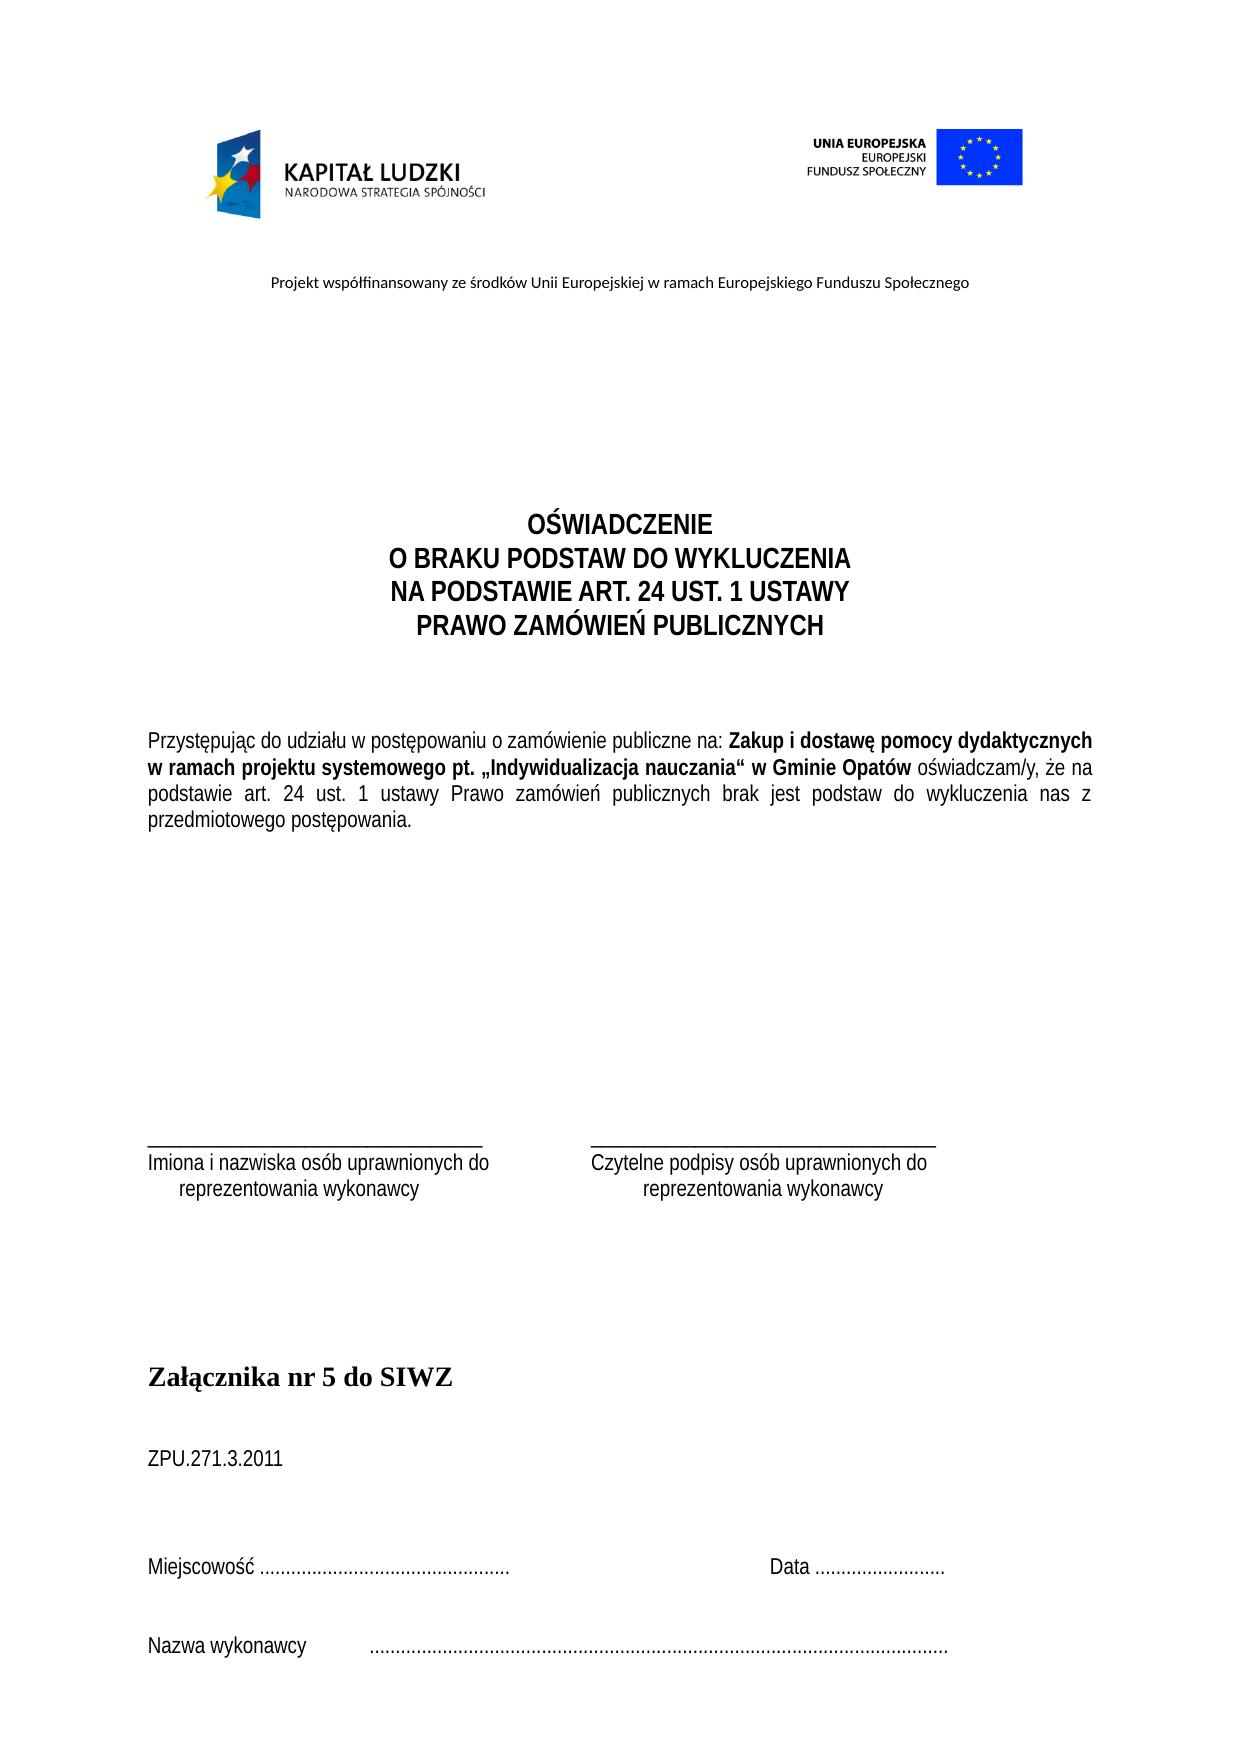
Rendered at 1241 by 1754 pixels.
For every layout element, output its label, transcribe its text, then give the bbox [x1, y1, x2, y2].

text Nazwa wykonawcy ............................................................................................................... [148, 1605, 1102, 1658]
text O BRAKU PODSTAW DO WYKLUCZENIA [148, 541, 1092, 574]
text Miejscowość ................................................ Data ......................... [148, 1553, 1102, 1605]
text ZPU.271.3.2011 [148, 1445, 1102, 1471]
text Przystępując do udziału w postępowaniu o zamówienie publiczne na: Zakup i dostawę pomocy dydaktycznych w ramach projektu systemowego pt. „Indywidualizacja nauczania“ w Gminie Opatów oświadczam/y, że na podstawie art. 24 ust. 1 ustawy Prawo zamówień publicznych brak jest podstaw do wykluczenia nas z przedmiotowego postępowania. [148, 727, 1092, 833]
text Załącznika nr 5 do SIWZ [148, 1360, 1092, 1392]
text ________________________________ _________________________________ Imiona i nazwiska osób uprawnionych do Czytelne podpisy osób uprawnionych do reprezentowania wykonawcy reprezentowania wykonawcy [148, 1122, 1102, 1228]
text OŚWIADCZENIE [148, 507, 1092, 541]
text [148, 294, 1102, 323]
text NA PODSTAWIE ART. 24 UST. 1 USTAWY PRAWO ZAMÓWIEŃ PUBLICZNYCH [148, 574, 1092, 641]
